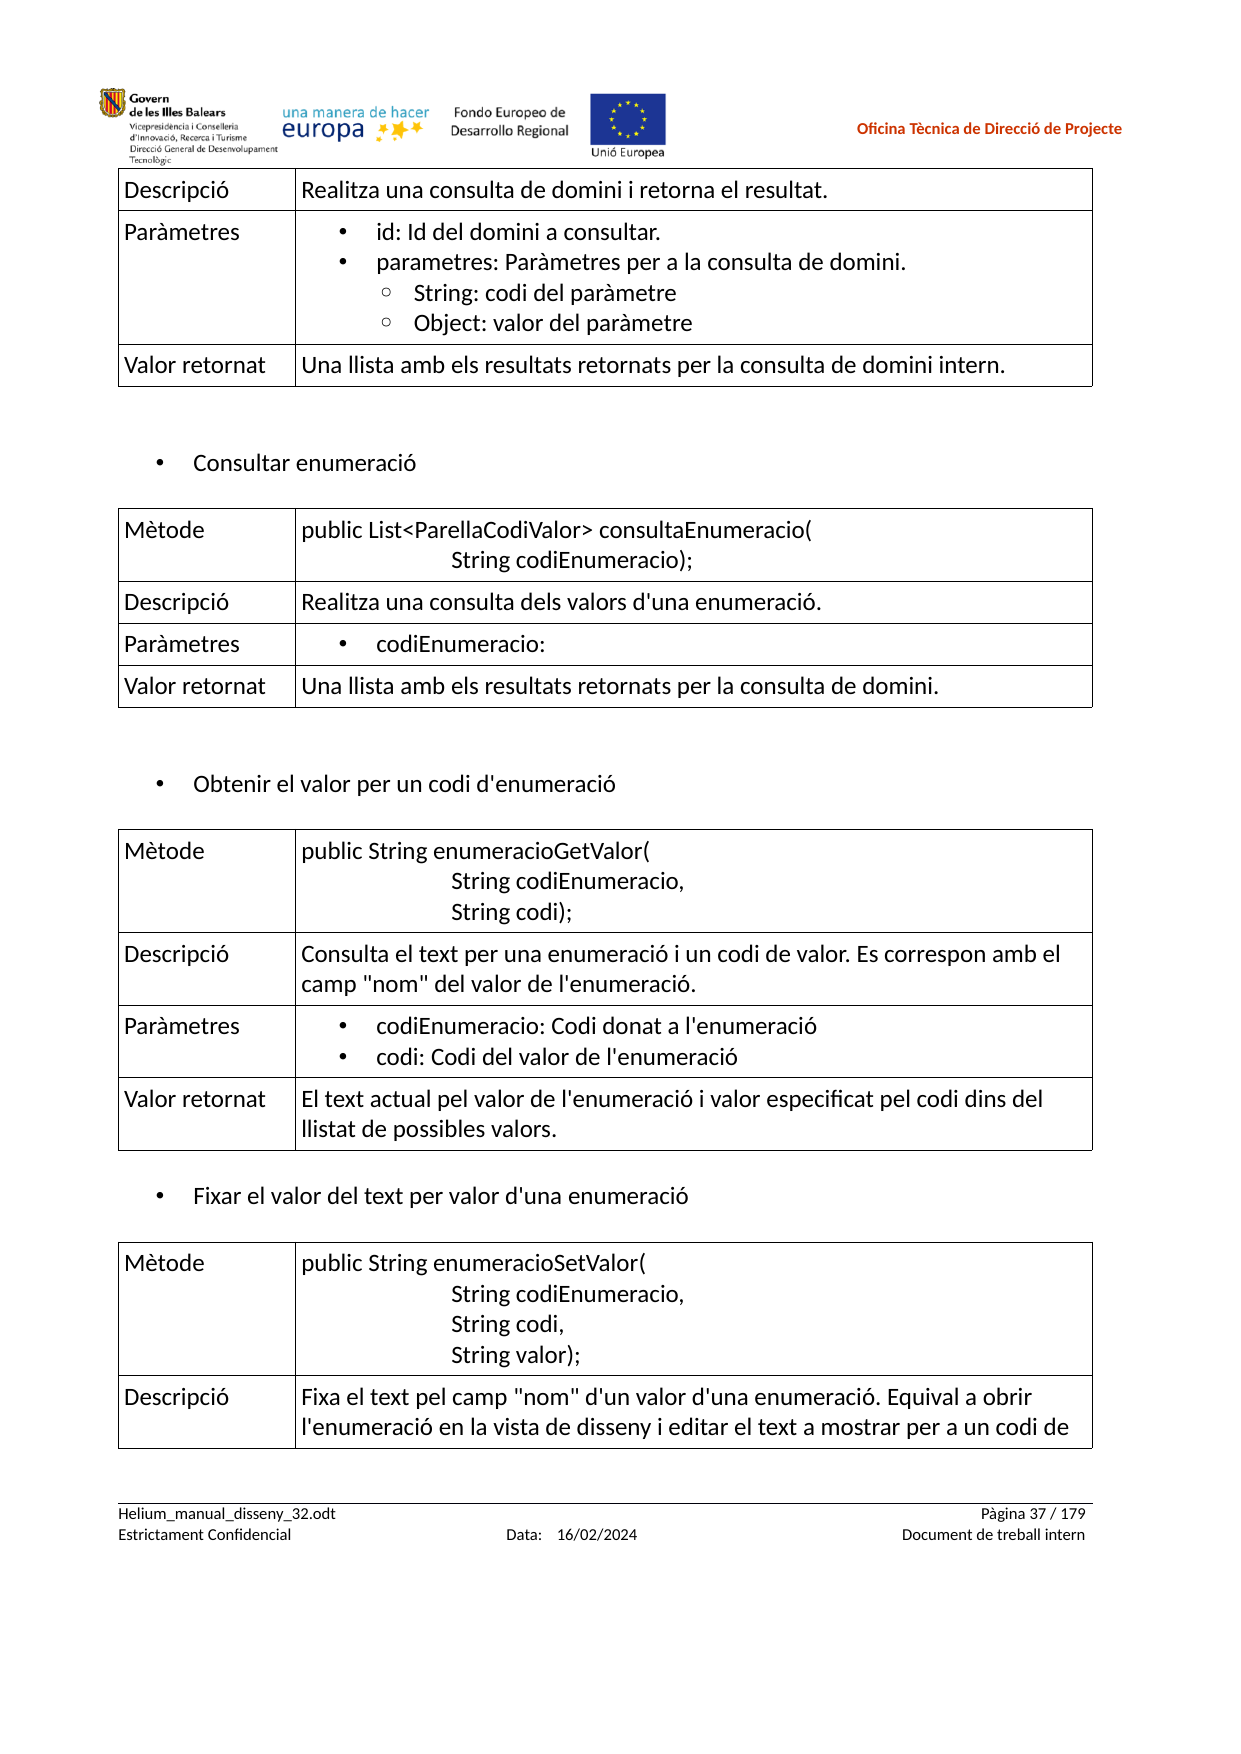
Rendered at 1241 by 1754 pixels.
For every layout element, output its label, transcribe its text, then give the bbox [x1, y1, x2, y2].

table_header public String enumeracioGetValor( String codiEnumeracio, String codi); [296, 830, 1092, 932]
list Consultar enumeració [156, 447, 1122, 477]
table_cell Descripció [119, 169, 295, 210]
table_cell Realitza una consulta dels valors d'una enumeració. [296, 582, 1092, 623]
table_header public List<ParellaCodiValor> consultaEnumeracio( String codiEnumeracio); [296, 509, 1092, 581]
table_cell Descripció [119, 933, 295, 1005]
table_cell codiEnumeracio: Codi donat a l'enumeració codi: Codi del valor de l'enumeració [296, 1006, 1092, 1077]
table_header Mètode [119, 509, 295, 581]
table_cell Fixa el text pel camp "nom" d'un valor d'una enumeració. Equival a obrir l'enumeració en la vista de disseny i editar el text a mostrar per a un codi de [296, 1376, 1092, 1448]
table_cell Una llista amb els resultats retornats per la consulta de domini. [296, 666, 1092, 707]
table_cell Paràmetres [119, 1006, 295, 1077]
table_cell Realitza una consulta de domini i retorna el resultat. [296, 169, 1092, 210]
table_cell Paràmetres [119, 211, 295, 344]
table_cell id: Id del domini a consultar. parametres: Paràmetres per a la consulta de domini. String: codi del paràmetre Object: valor del paràmetre [296, 211, 1092, 344]
table_cell Valor retornat [119, 1078, 295, 1150]
table_cell El text actual pel valor de l'enumeració i valor especificat pel codi dins del llistat de possibles valors. [296, 1078, 1092, 1150]
table_cell codiEnumeracio: [296, 624, 1092, 665]
table_cell Descripció [119, 582, 295, 623]
table_cell Consulta el text per una enumeració i un codi de valor. Es correspon amb el camp "nom" del valor de l'enumeració. [296, 933, 1092, 1005]
table_cell Descripció [119, 1376, 295, 1448]
list Obtenir el valor per un codi d'enumeració [156, 768, 1122, 798]
table_cell Paràmetres [119, 624, 295, 665]
list Fixar el valor del text per valor d'una enumeració [156, 1181, 1122, 1211]
table_header Mètode [119, 1243, 295, 1375]
table_header Mètode [119, 830, 295, 932]
table_cell Una llista amb els resultats retornats per la consulta de domini intern. [296, 345, 1092, 386]
picture [99, 87, 668, 166]
table_cell Valor retornat [119, 666, 295, 707]
table_header public String enumeracioSetValor( String codiEnumeracio, String codi, String valor); [296, 1243, 1092, 1375]
table_cell Valor retornat [119, 345, 295, 386]
